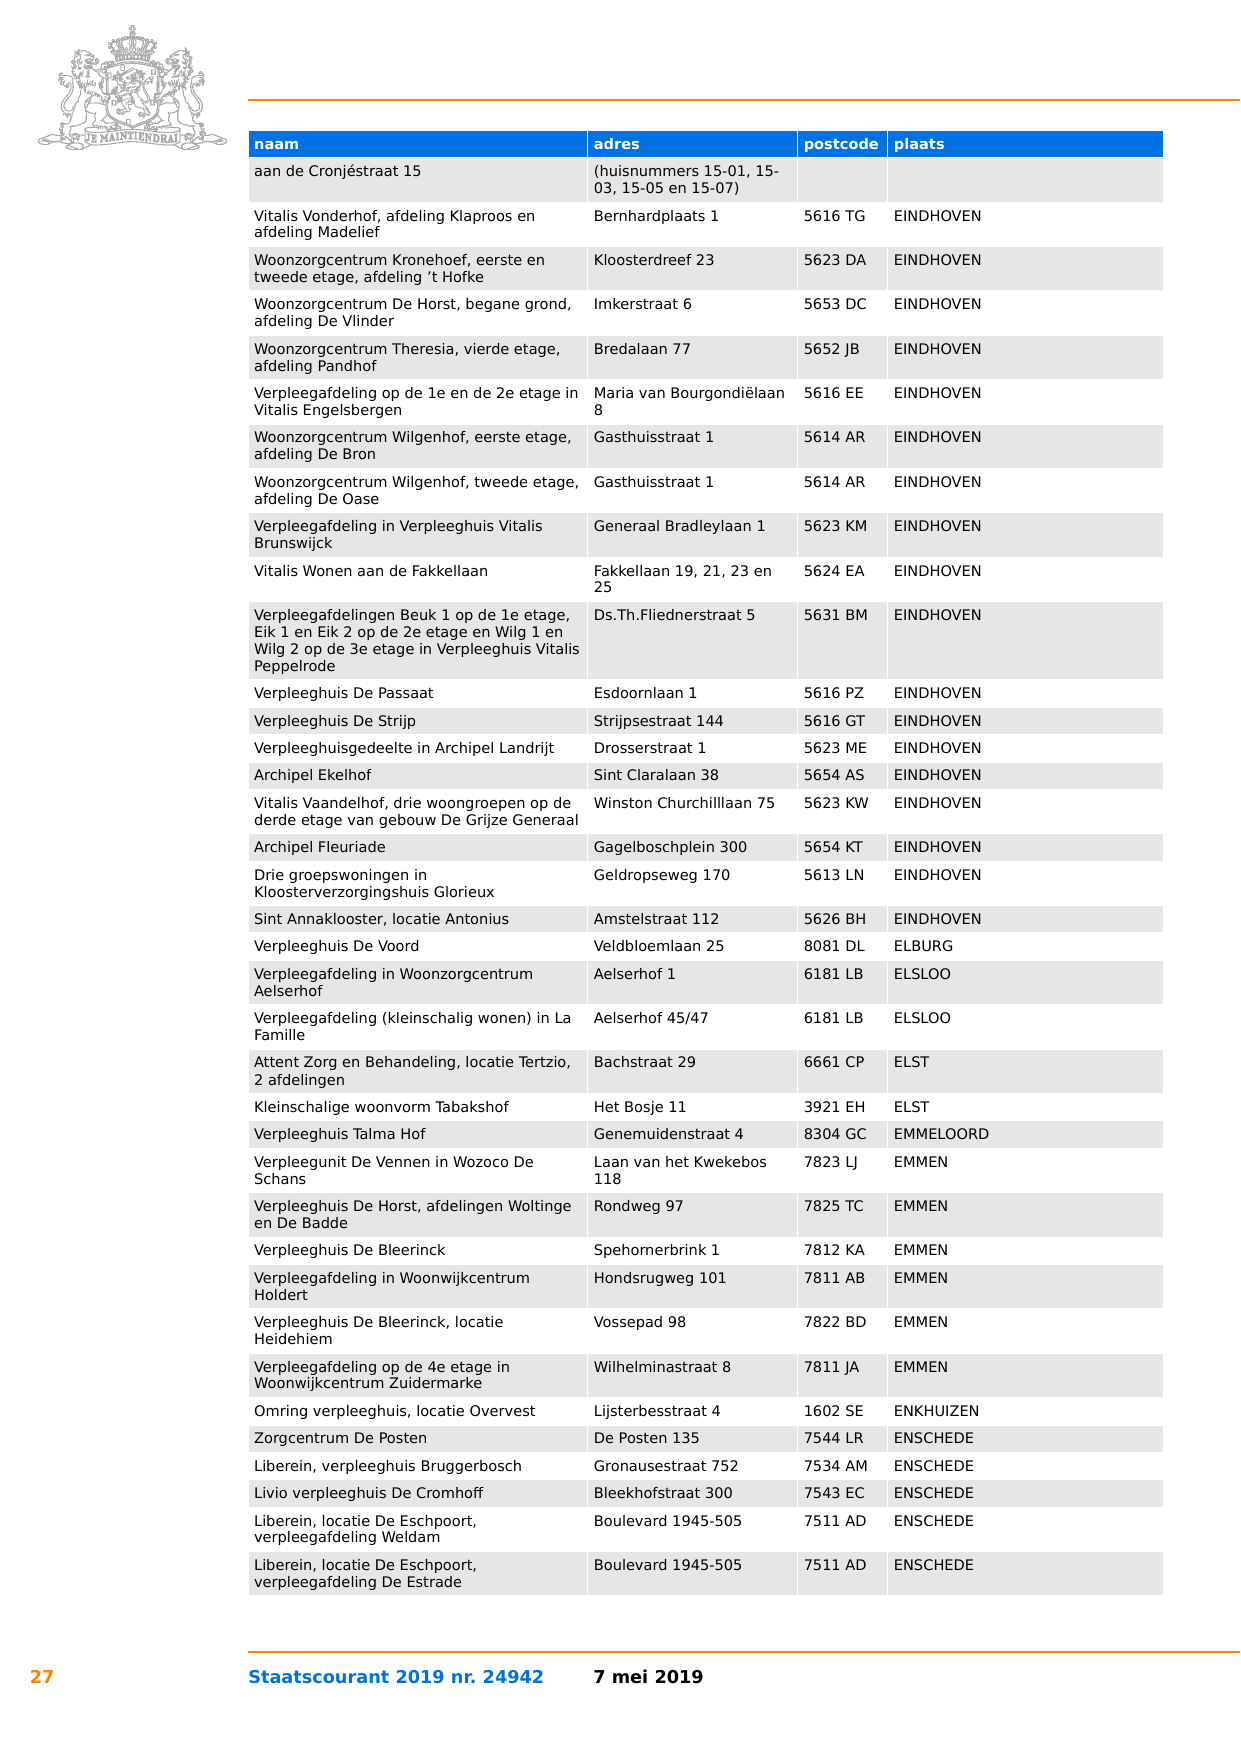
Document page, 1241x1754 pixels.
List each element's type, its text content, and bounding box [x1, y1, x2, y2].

table_cell Verpleeghuis De Bleerinck, locatie Heidehiem [249, 1309, 587, 1353]
table_cell EMMEN [888, 1354, 1163, 1397]
table_cell 5616 GT [798, 708, 887, 734]
table_cell 5616 TG [798, 203, 887, 246]
table_cell Bernhardplaats 1 [588, 203, 797, 246]
table_header adres [588, 131, 797, 157]
table_cell Rondweg 97 [588, 1193, 797, 1237]
table_cell ELBURG [888, 934, 1163, 960]
table_cell ENSCHEDE [888, 1480, 1163, 1507]
table_cell EINDHOVEN [888, 469, 1163, 512]
table_header naam [249, 131, 587, 157]
table_cell EINDHOVEN [888, 425, 1163, 468]
table_cell Veldbloemlaan 25 [588, 934, 797, 960]
table_cell Gasthuisstraat 1 [588, 425, 797, 468]
table_cell Verpleegafdeling op de 4e etage in Woonwijkcentrum Zuidermarke [249, 1354, 587, 1397]
table_cell 5652 JB [798, 336, 887, 379]
table_cell EINDHOVEN [888, 834, 1163, 861]
table_cell 7511 AD [798, 1552, 887, 1595]
table_cell Kleinschalige woonvorm Tabakshof [249, 1094, 587, 1120]
table_cell ELST [888, 1050, 1163, 1093]
table_cell 1602 SE [798, 1398, 887, 1424]
table_cell (huisnummers 15-01, 15-03, 15-05 en 15-07) [588, 158, 797, 202]
table_cell 5616 EE [798, 380, 887, 423]
table_cell EINDHOVEN [888, 602, 1163, 679]
table_cell ENSCHEDE [888, 1508, 1163, 1551]
table_cell Omring verpleeghuis, locatie Overvest [249, 1398, 587, 1424]
table_cell Verpleeghuis De Bleerinck [249, 1238, 587, 1264]
table_cell Liberein, locatie De Eschpoort, verpleegafdeling De Estrade [249, 1552, 587, 1595]
table_cell 7543 EC [798, 1480, 887, 1507]
table_cell Het Bosje 11 [588, 1094, 797, 1120]
table_cell Vitalis Vaandelhof, drie woongroepen op de derde etage van gebouw De Grijze Generaal [249, 790, 587, 833]
picture [38, 25, 227, 150]
table_cell Verpleegafdeling in Woonzorgcentrum Aelserhof [249, 961, 587, 1004]
table_cell 6181 LB [798, 961, 887, 1004]
table_cell Woonzorgcentrum De Horst, begane grond, afdeling De Vlinder [249, 291, 587, 335]
table_cell Liberein, verpleeghuis Bruggerbosch [249, 1453, 587, 1479]
table_cell 5613 LN [798, 862, 887, 905]
table_cell Esdoornlaan 1 [588, 680, 797, 707]
table_cell EINDHOVEN [888, 336, 1163, 379]
table_cell ENSCHEDE [888, 1552, 1163, 1595]
table_cell ENKHUIZEN [888, 1398, 1163, 1424]
table_cell 5614 AR [798, 469, 887, 512]
table_cell ENSCHEDE [888, 1453, 1163, 1479]
table_cell 7511 AD [798, 1508, 887, 1551]
table_cell 5626 BH [798, 906, 887, 932]
table_cell 7534 AM [798, 1453, 887, 1479]
table_cell [798, 158, 887, 202]
table_cell EMMEN [888, 1149, 1163, 1192]
table_cell Verpleegafdeling in Woonwijkcentrum Holdert [249, 1265, 587, 1308]
table_cell Vitalis Vonderhof, afdeling Klaproos en afdeling Madelief [249, 203, 587, 246]
table_cell Fakkellaan 19, 21, 23 en 25 [588, 558, 797, 601]
table_cell EMMEN [888, 1265, 1163, 1308]
table_cell 5623 KW [798, 790, 887, 833]
table_header postcode [798, 131, 887, 157]
table_cell EINDHOVEN [888, 862, 1163, 905]
table_cell Verpleegunit De Vennen in Wozoco De Schans [249, 1149, 587, 1192]
table_cell Vitalis Wonen aan de Fakkellaan [249, 558, 587, 601]
table_cell Verpleeghuis De Voord [249, 934, 587, 960]
table_cell Drosserstraat 1 [588, 735, 797, 762]
table_cell EINDHOVEN [888, 790, 1163, 833]
table_cell Bredalaan 77 [588, 336, 797, 379]
table_cell Attent Zorg en Behandeling, locatie Tertzio, 2 afdelingen [249, 1050, 587, 1093]
table_cell 7811 JA [798, 1354, 887, 1397]
table_cell Liberein, locatie De Eschpoort, verpleegafdeling Weldam [249, 1508, 587, 1551]
table_cell 7812 KA [798, 1238, 887, 1264]
table_cell EINDHOVEN [888, 247, 1163, 290]
table_cell 3921 EH [798, 1094, 887, 1120]
table_cell 7544 LR [798, 1426, 887, 1452]
table_cell Maria van Bourgondiëlaan 8 [588, 380, 797, 423]
table_cell 8081 DL [798, 934, 887, 960]
table_cell Gronausestraat 752 [588, 1453, 797, 1479]
table_cell Generaal Bradleylaan 1 [588, 513, 797, 557]
table_cell 6181 LB [798, 1005, 887, 1049]
table_cell Verpleegafdelingen Beuk 1 op de 1e etage, Eik 1 en Eik 2 op de 2e etage en Wilg 1 en Wilg 2 op de 3e etage in Verpleeghuis Vitalis Peppelrode [249, 602, 587, 679]
table_cell Gasthuisstraat 1 [588, 469, 797, 512]
table_cell 7811 AB [798, 1265, 887, 1308]
table_cell Strijpsestraat 144 [588, 708, 797, 734]
table_cell [888, 158, 1163, 202]
table_cell Woonzorgcentrum Wilgenhof, eerste etage, afdeling De Bron [249, 425, 587, 468]
table_cell 7825 TC [798, 1193, 887, 1237]
table_cell Wilhelminastraat 8 [588, 1354, 797, 1397]
table_cell Vossepad 98 [588, 1309, 797, 1353]
table_cell 5624 EA [798, 558, 887, 601]
table_cell 5653 DC [798, 291, 887, 335]
table_cell aan de Cronjéstraat 15 [249, 158, 587, 202]
table_cell 7822 BD [798, 1309, 887, 1353]
table_cell Imkerstraat 6 [588, 291, 797, 335]
table_cell ELSLOO [888, 961, 1163, 1004]
table_cell Woonzorgcentrum Theresia, vierde etage, afdeling Pandhof [249, 336, 587, 379]
table_cell 5614 AR [798, 425, 887, 468]
table_cell EMMEN [888, 1238, 1163, 1264]
table_cell 5623 KM [798, 513, 887, 557]
table_cell 7823 LJ [798, 1149, 887, 1192]
table_cell Genemuidenstraat 4 [588, 1121, 797, 1148]
table_cell EINDHOVEN [888, 735, 1163, 762]
table_cell Sint Claralaan 38 [588, 763, 797, 789]
table_cell ENSCHEDE [888, 1426, 1163, 1452]
table_cell 5616 PZ [798, 680, 887, 707]
table_cell Verpleeghuis De Strijp [249, 708, 587, 734]
table_cell Gagelboschplein 300 [588, 834, 797, 861]
table_cell Hondsrugweg 101 [588, 1265, 797, 1308]
table_cell Verpleeghuisgedeelte in Archipel Landrijt [249, 735, 587, 762]
table_cell Archipel Ekelhof [249, 763, 587, 789]
table_cell Verpleeghuis De Horst, afdelingen Woltinge en De Badde [249, 1193, 587, 1237]
table_cell 8304 GC [798, 1121, 887, 1148]
table_cell EINDHOVEN [888, 291, 1163, 335]
table_cell Woonzorgcentrum Kronehoef, eerste en tweede etage, afdeling ’t Hofke [249, 247, 587, 290]
table_cell Bachstraat 29 [588, 1050, 797, 1093]
table_cell Amstelstraat 112 [588, 906, 797, 932]
table_cell 5654 AS [798, 763, 887, 789]
table_cell Kloosterdreef 23 [588, 247, 797, 290]
table_cell Verpleeghuis De Passaat [249, 680, 587, 707]
table_cell Aelserhof 1 [588, 961, 797, 1004]
table_cell EMMEN [888, 1193, 1163, 1237]
table_cell Laan van het Kwekebos 118 [588, 1149, 797, 1192]
table_cell Aelserhof 45/47 [588, 1005, 797, 1049]
table_cell EINDHOVEN [888, 380, 1163, 423]
table_cell Spehornerbrink 1 [588, 1238, 797, 1264]
table_cell Boulevard 1945-505 [588, 1508, 797, 1551]
table_cell 5623 DA [798, 247, 887, 290]
table_cell Geldropseweg 170 [588, 862, 797, 905]
table_cell EINDHOVEN [888, 708, 1163, 734]
table_cell Boulevard 1945-505 [588, 1552, 797, 1595]
table_cell Livio verpleeghuis De Cromhoff [249, 1480, 587, 1507]
table_cell 5631 BM [798, 602, 887, 679]
table_cell Ds.Th.Fliednerstraat 5 [588, 602, 797, 679]
table_cell De Posten 135 [588, 1426, 797, 1452]
table_cell EINDHOVEN [888, 513, 1163, 557]
table_cell EINDHOVEN [888, 763, 1163, 789]
table_cell Sint Annaklooster, locatie Antonius [249, 906, 587, 932]
table_cell Drie groepswoningen in Kloosterverzorgingshuis Glorieux [249, 862, 587, 905]
table_cell EMMEN [888, 1309, 1163, 1353]
table_cell 5623 ME [798, 735, 887, 762]
table_cell 5654 KT [798, 834, 887, 861]
table_cell Verpleeghuis Talma Hof [249, 1121, 587, 1148]
table_cell Bleekhofstraat 300 [588, 1480, 797, 1507]
table_cell Zorgcentrum De Posten [249, 1426, 587, 1452]
table_cell Archipel Fleuriade [249, 834, 587, 861]
table_cell Woonzorgcentrum Wilgenhof, tweede etage, afdeling De Oase [249, 469, 587, 512]
table_cell 6661 CP [798, 1050, 887, 1093]
table_cell EINDHOVEN [888, 203, 1163, 246]
table_cell EINDHOVEN [888, 906, 1163, 932]
table_cell Verpleegafdeling op de 1e en de 2e etage in Vitalis Engelsbergen [249, 380, 587, 423]
table_cell Verpleegafdeling (kleinschalig wonen) in La Famille [249, 1005, 587, 1049]
table_cell EMMELOORD [888, 1121, 1163, 1148]
table_cell Winston Churchilllaan 75 [588, 790, 797, 833]
table_cell ELSLOO [888, 1005, 1163, 1049]
table_header plaats [888, 131, 1163, 157]
table_cell EINDHOVEN [888, 558, 1163, 601]
table_cell Lijsterbesstraat 4 [588, 1398, 797, 1424]
table_cell Verpleegafdeling in Verpleeghuis Vitalis Brunswijck [249, 513, 587, 557]
table_cell ELST [888, 1094, 1163, 1120]
table_cell EINDHOVEN [888, 680, 1163, 707]
